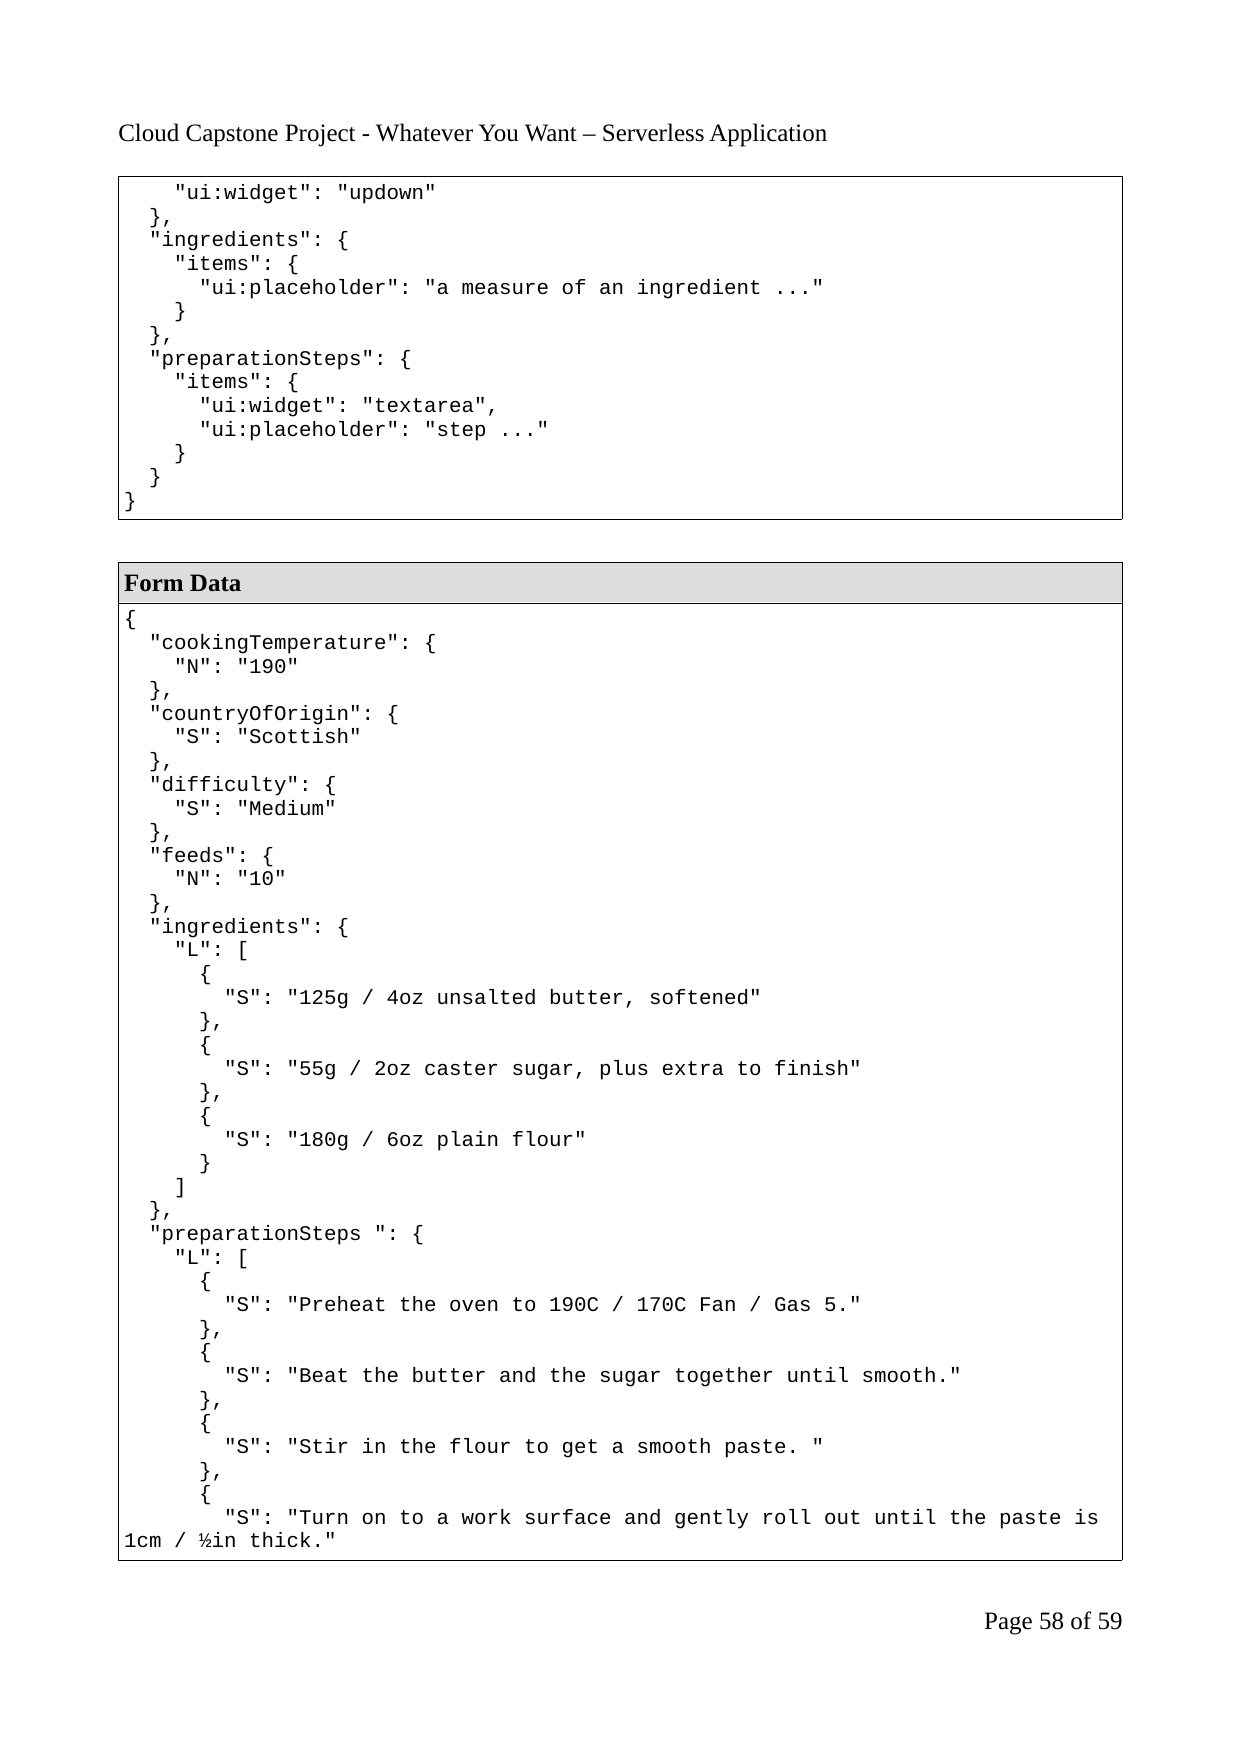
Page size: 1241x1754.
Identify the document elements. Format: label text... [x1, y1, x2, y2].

table_cell { "cookingTemperature": { "N": "190" }, "countryOfOrigin": { "S": "Scottish" }, "difficulty": { "S": "Medium" }, "feeds": { "N": "10" }, "ingredients": { "L": [ { "S": "125g / 4oz unsalted butter, softened" }, { "S": "55g / 2oz caster sugar, plus extra to finish" }, { "S": "180g / 6oz plain flour" } ] }, "preparationSteps ": { "L": [ { "S": "Preheat the oven to 190C / 170C Fan / Gas 5." }, { "S": "Beat the butter and the sugar together until smooth." }, { "S": "Stir in the flour to get a smooth paste. " }, { "S": "Turn on to a work surface and gently roll out until the paste is 1cm / ½in thick." [119, 604, 1122, 1560]
table_cell "ui:widget": "updown" }, "ingredients": { "items": { "ui:placeholder": "a measure of an ingredient ..." } }, "preparationSteps": { "items": { "ui:widget": "textarea", "ui:placeholder": "step ..." } } } [119, 177, 1122, 519]
table_header Form Data [119, 563, 1122, 602]
